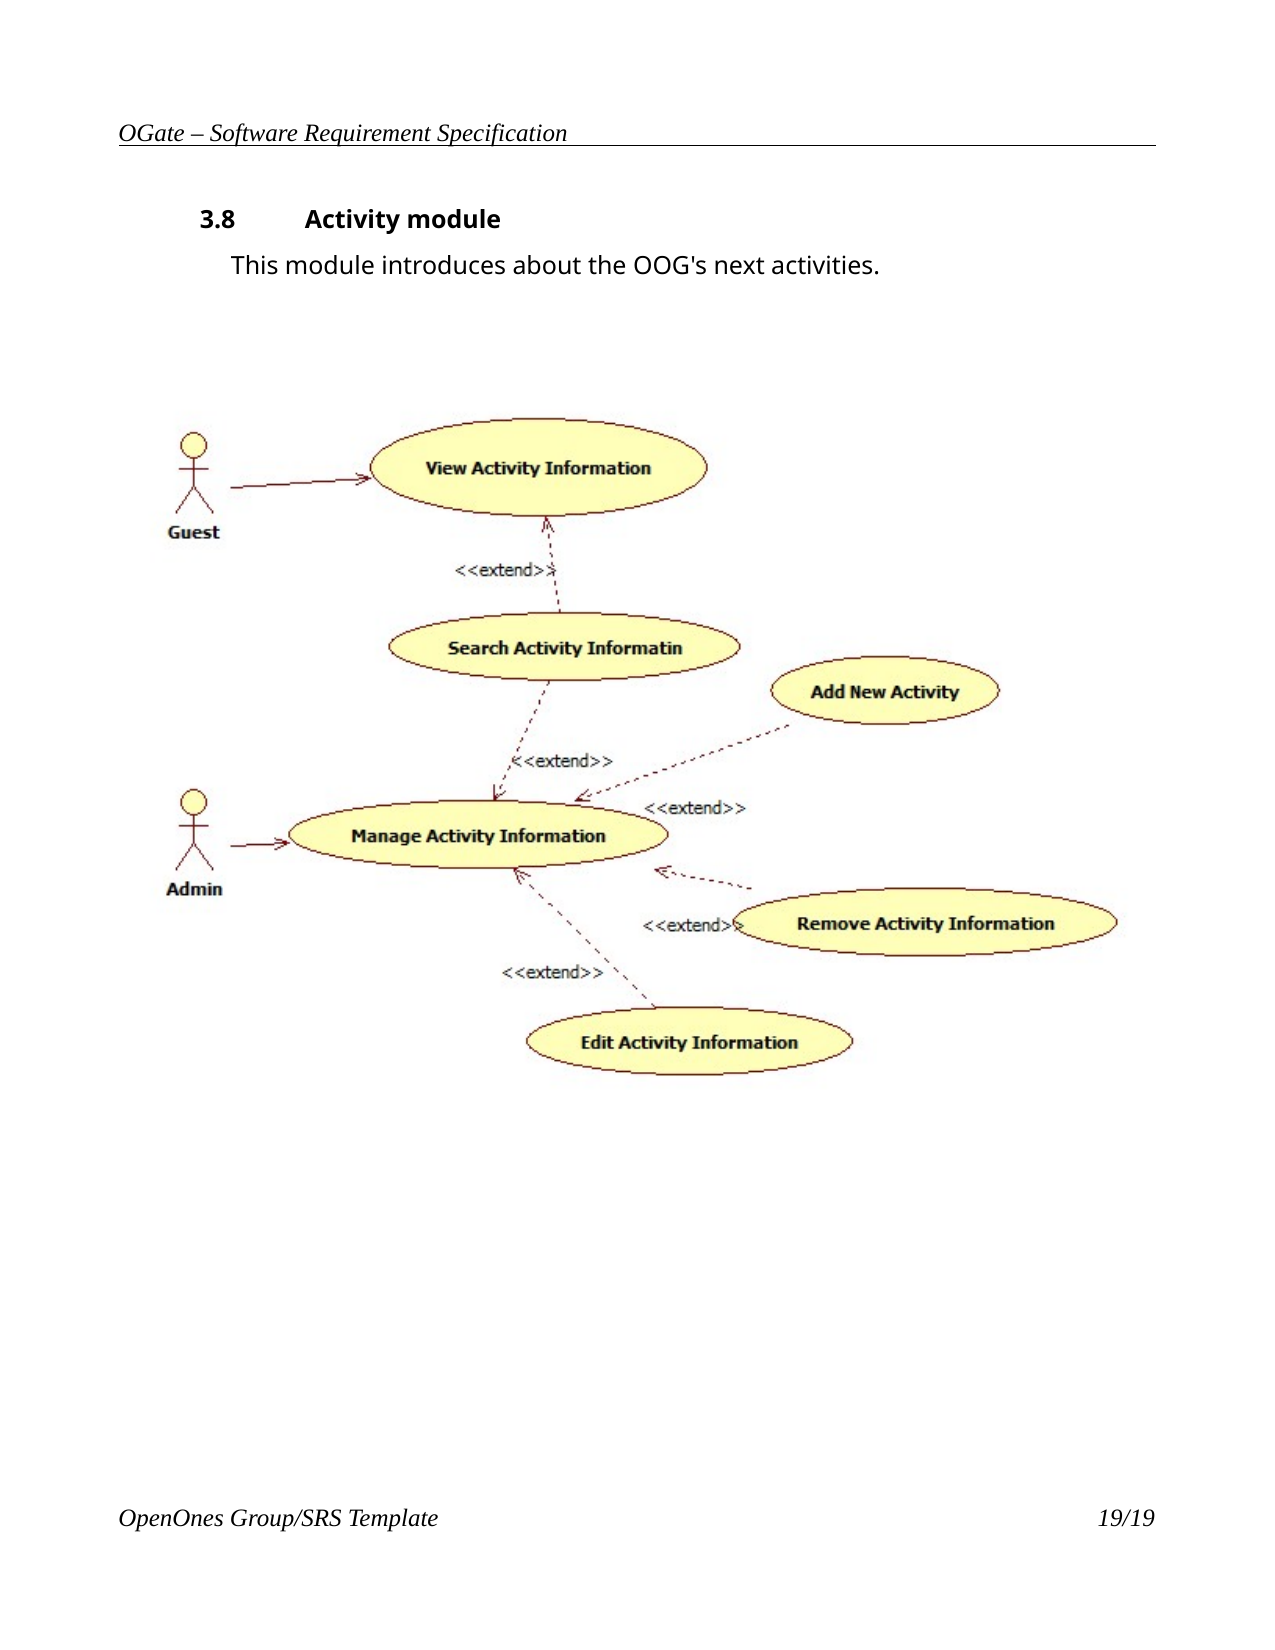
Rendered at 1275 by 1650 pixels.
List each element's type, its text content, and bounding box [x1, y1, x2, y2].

list This module introduces about the OOG's next activities. [193, 248, 1157, 282]
subtitle Activity module [193, 201, 1157, 235]
picture [126, 387, 1149, 1107]
